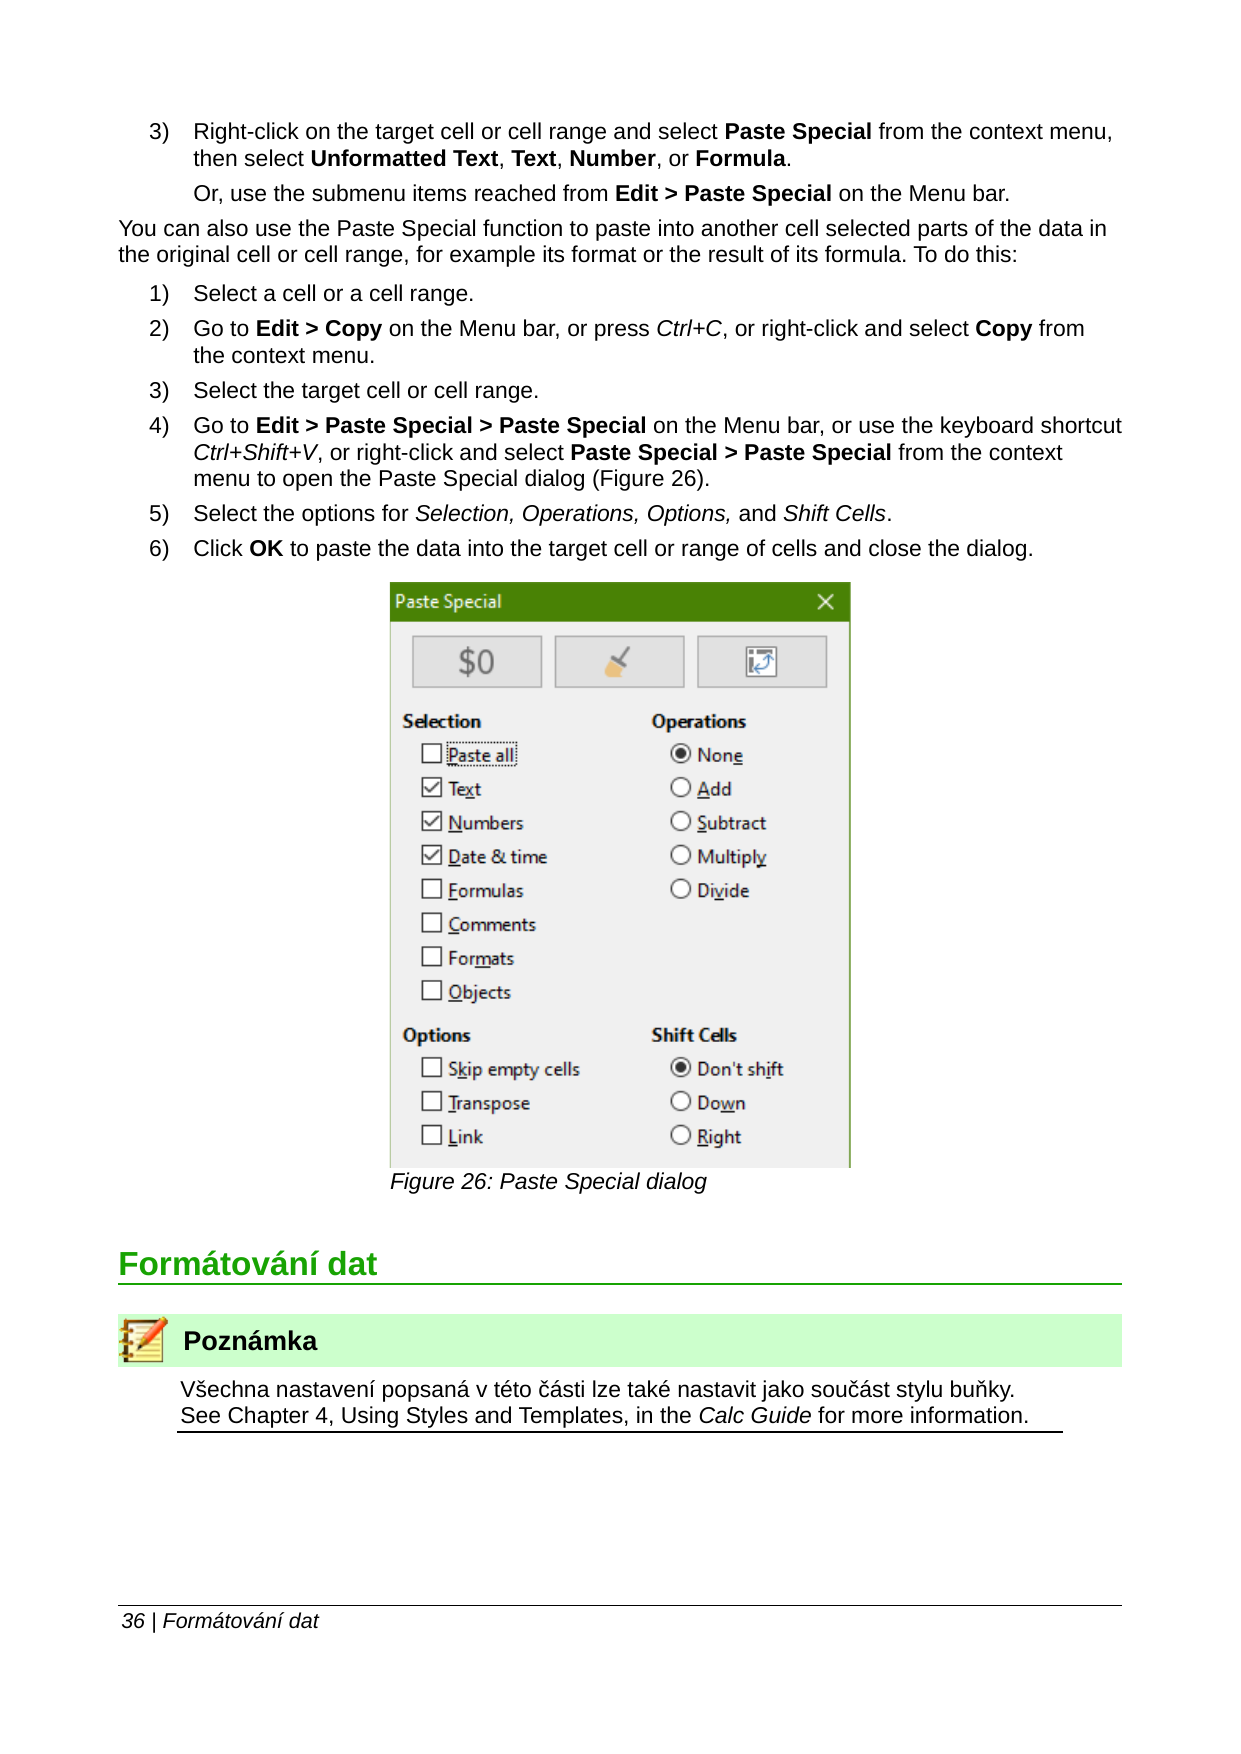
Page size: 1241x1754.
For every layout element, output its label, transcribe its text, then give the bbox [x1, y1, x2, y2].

list Select the options for Selection, Operations, Options, and Shift Cells. [169, 500, 1122, 526]
subtitle Formátování dat [118, 1244, 1122, 1283]
list Right-click on the target cell or cell range and select Paste Special from the context menu, then select Unformatted Text, Text, Number, or Formula. [169, 118, 1122, 171]
list Select a cell or a cell range. [169, 280, 1122, 306]
picture [119, 1315, 170, 1366]
list Select the target cell or cell range. [169, 377, 1122, 403]
text You can also use the Paste Special function to paste into another cell selected parts of the data in the original cell or cell range, for example its format or the result of its formula. To do this: [118, 215, 1122, 268]
list Click OK to paste the data into the target cell or range of cells and close the dialog. [169, 535, 1122, 562]
list Or, use the submenu items reached from Edit > Paste Special on the Menu bar. [169, 180, 1122, 206]
picture [389, 582, 851, 1168]
text Všechna nastavení popsaná v této části lze také nastavit jako součást stylu buňky. See Chapter 4, Using Styles and Templates, in the Calc Guide for more information. [177, 1372, 1063, 1431]
list Go to Edit > Copy on the Menu bar, or press Ctrl+C, or right-click and select Copy from the context menu. [169, 315, 1122, 368]
text Figure 26: Paste Special dialog [390, 1168, 851, 1194]
list Go to Edit > Paste Special > Paste Special on the Menu bar, or use the keyboard shortcut Ctrl+Shift+V, or right-click and select Paste Special > Paste Special from the context menu to open the Paste Special dialog (Figure 26). [169, 412, 1122, 491]
subtitle Poznámka [118, 1314, 1122, 1367]
